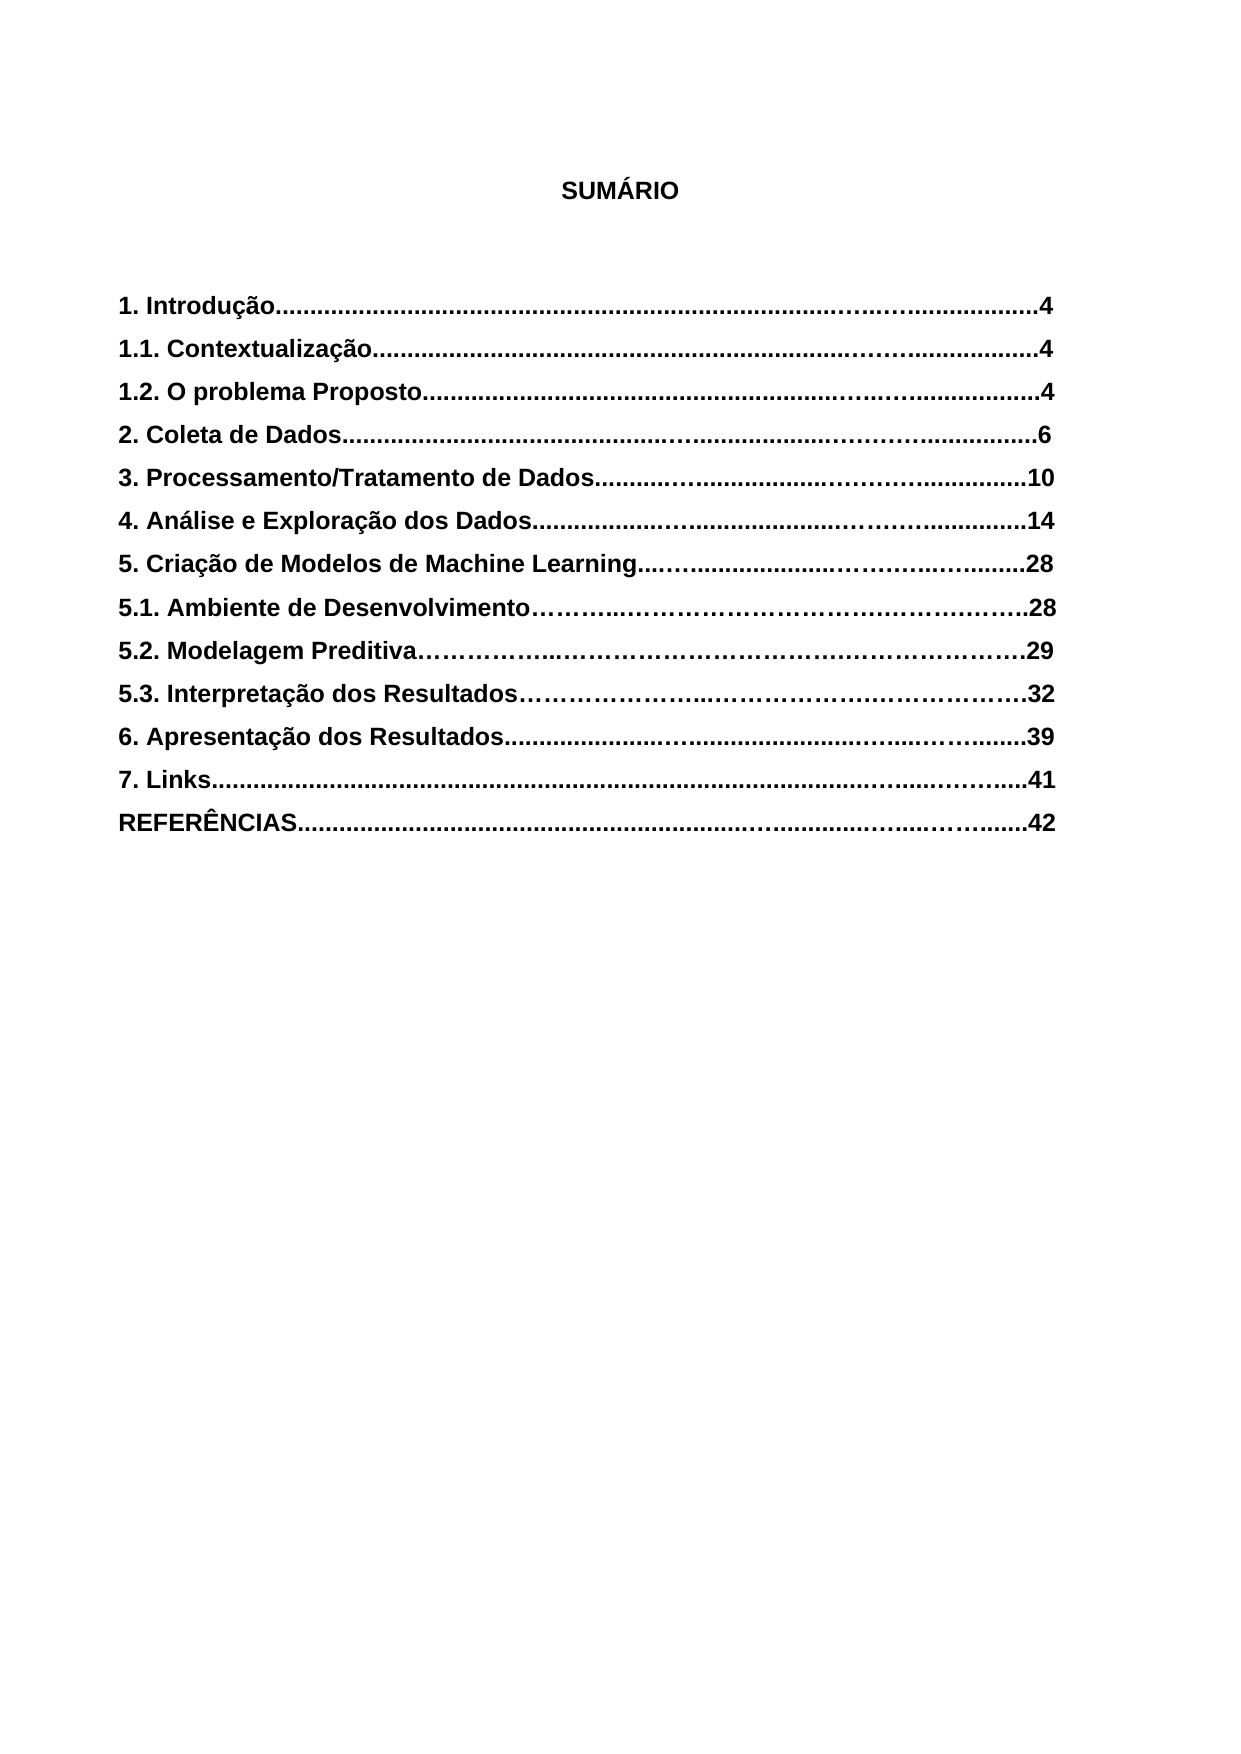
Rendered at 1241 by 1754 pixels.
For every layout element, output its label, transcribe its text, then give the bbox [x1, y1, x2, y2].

text 2. Coleta de Dados...............................................…....................….….….................6 [118, 420, 1122, 449]
text 1. Introdução.................................................................................…...…...................4 [118, 291, 1122, 319]
text 4. Análise e Exploração dos Dados...................…......................…….…...............14 [118, 506, 1122, 535]
text 1.2. O problema Proposto............................................................…...…...................4 [118, 377, 1122, 406]
text 3. Processamento/Tratamento de Dados...........…...................….….…................10 [118, 463, 1122, 492]
text SUMÁRIO [118, 176, 1122, 204]
text REFERÊNCIAS.................................................................…..............….....…….......42 [118, 808, 1122, 837]
text 5.2. Modelagem Preditiva……………...…………………………….………………….29 [118, 636, 1122, 664]
text 5.1. Ambiente de Desenvolvimento………...………………………….……….……..28 [118, 592, 1122, 621]
text 6. Apresentação dos Resultados.......................….........................….....……........39 [118, 722, 1122, 751]
text 1.1. Contextualização.....................................................................….…...................4 [118, 334, 1122, 362]
text 5. Criação de Modelos de Machine Learning....….....................…….…...….........28 [118, 549, 1122, 578]
text 7. Links...............................................................................................…......….….....41 [118, 765, 1122, 794]
text 5.3. Interpretação dos Resultados…………………...……………….……………….32 [118, 679, 1122, 707]
